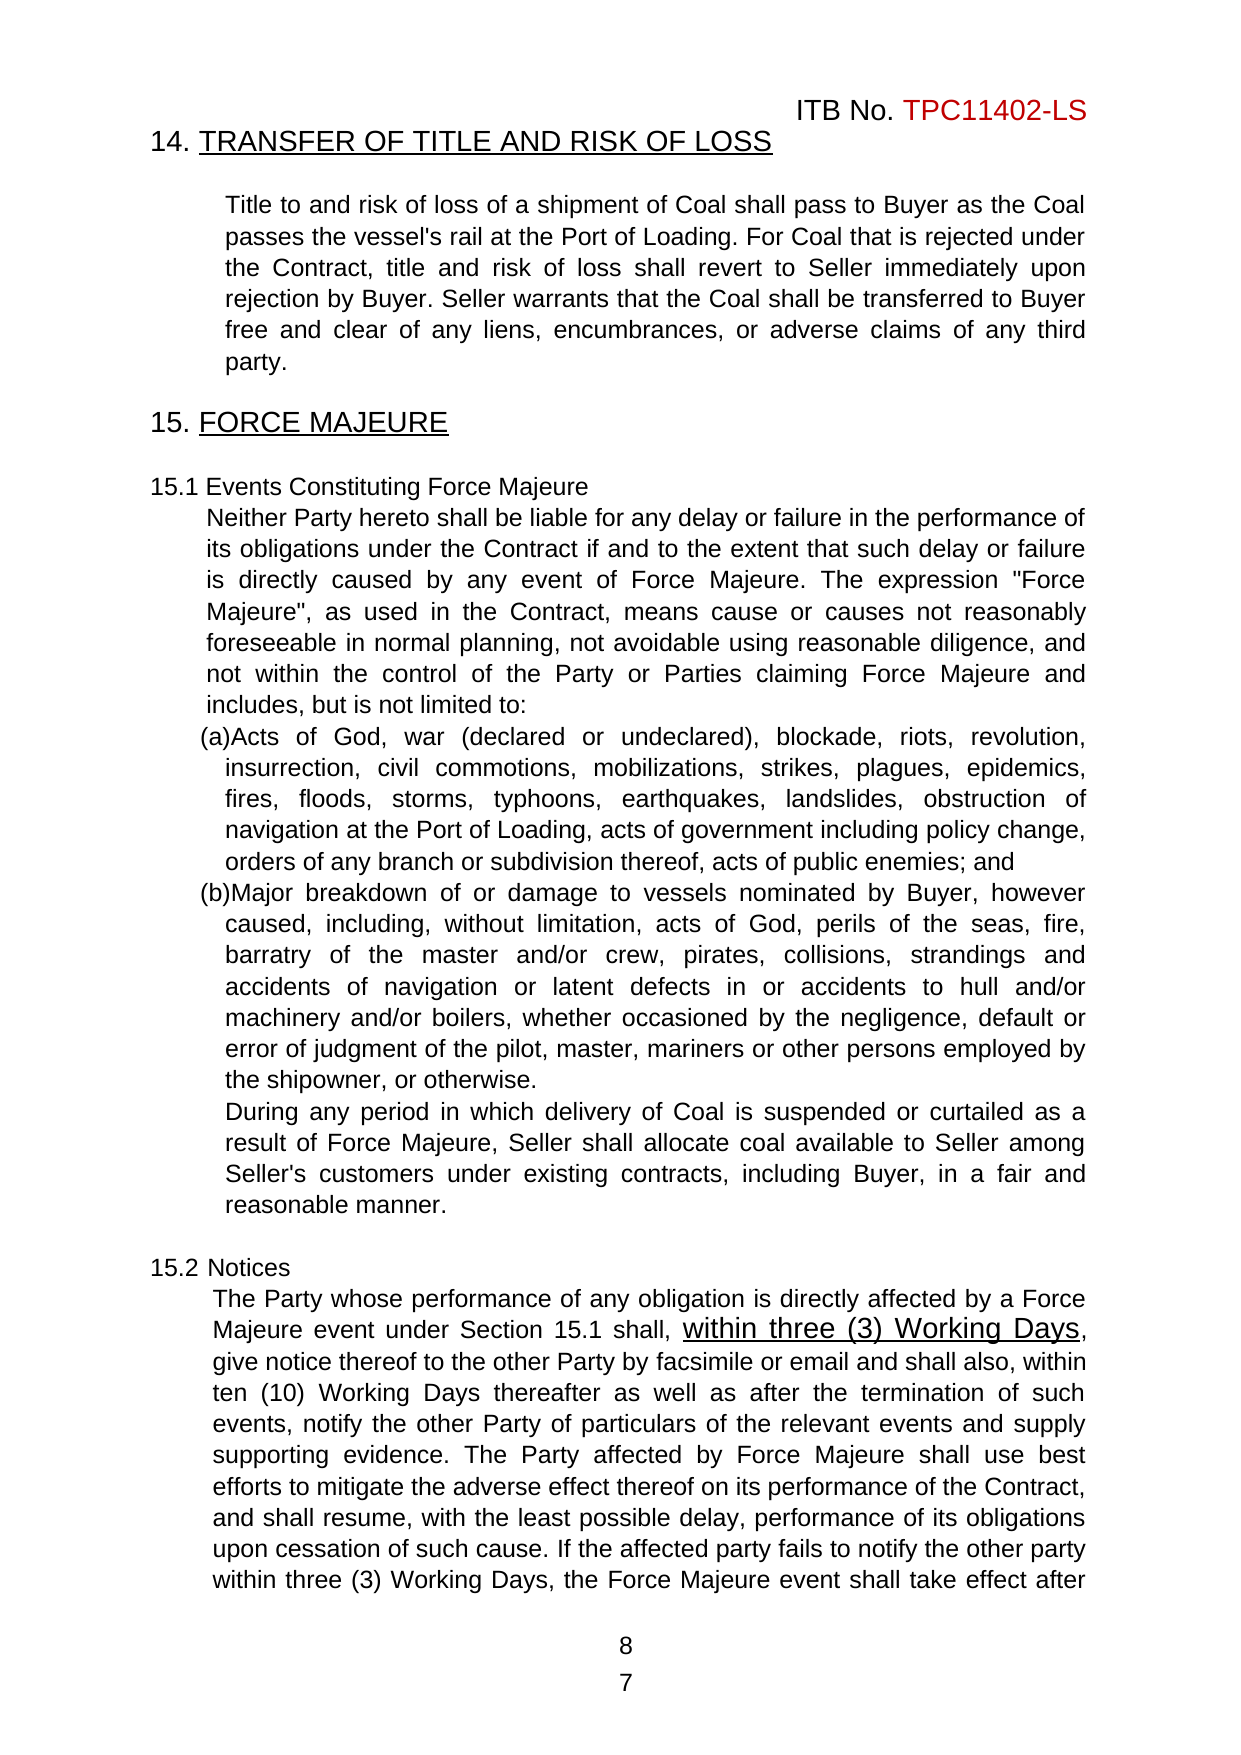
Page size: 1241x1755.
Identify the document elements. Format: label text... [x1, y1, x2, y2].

text The Party whose performance of any obligation is directly affected by a Force Majeure event under Section 15.1 shall, within three (3) Working Days, give notice thereof to the other Party by facsimile or email and shall also, within ten (10) Working Days thereafter as well as after the termination of such events, notify the other Party of particulars of the relevant events and supply supporting evidence. The Party affected by Force Majeure shall use best efforts to mitigate the adverse effect thereof on its performance of the Contract, and shall resume, with the least possible delay, performance of its obligations upon cessation of such cause. If the affected party fails to notify the other party within three (3) Working Days, the Force Majeure event shall take effect after [212, 1282, 1087, 1595]
text 15.1 Events Constituting Force Majeure [150, 470, 1087, 501]
text 14. TRANSFER OF TITLE AND RISK OF LOSS [150, 126, 1192, 157]
text Neither Party hereto shall be liable for any delay or failure in the performance of its obligations under the Contract if and to the extent that such delay or failure is directly caused by any event of Force Majeure. The expression "Force Majeure", as used in the Contract, means cause or causes not reasonably foreseeable in normal planning, not avoidable using reasonable diligence, and not within the control of the Party or Parties claiming Force Majeure and includes, but is not limited to: [206, 501, 1087, 720]
text 15.2 Notices [150, 1251, 1087, 1282]
text (a)Acts of God, war (declared or undeclared), blockade, riots, revolution, insurrection, civil commotions, mobilizations, strikes, plagues, epidemics, fires, floods, storms, typhoons, earthquakes, landslides, obstruction of navigation at the Port of Loading, acts of government including policy change, orders of any branch or subdivision thereof, acts of public enemies; and [200, 720, 1087, 876]
text Title to and risk of loss of a shipment of Coal shall pass to Buyer as the Coal passes the vessel's rail at the Port of Loading. For Coal that is rejected under the Contract, title and risk of loss shall revert to Seller immediately upon rejection by Buyer. Seller warrants that the Coal shall be transferred to Buyer free and clear of any liens, encumbrances, or adverse claims of any third party. [225, 189, 1087, 376]
text 15. FORCE MAJEURE [150, 407, 1192, 439]
text (b)Major breakdown of or damage to vessels nominated by Buyer, however caused, including, without limitation, acts of God, perils of the seas, fire, barratry of the master and/or crew, pirates, collisions, strandings and accidents of navigation or latent defects in or accidents to hull and/or machinery and/or boilers, whether occasioned by the negligence, default or error of judgment of the pilot, master, mariners or other persons employed by the shipowner, or otherwise. [200, 876, 1087, 1095]
text During any period in which delivery of Coal is suspended or curtailed as a result of Force Majeure, Seller shall allocate coal available to Seller among Seller's customers under existing contracts, including Buyer, in a fair and reasonable manner. [225, 1095, 1087, 1220]
